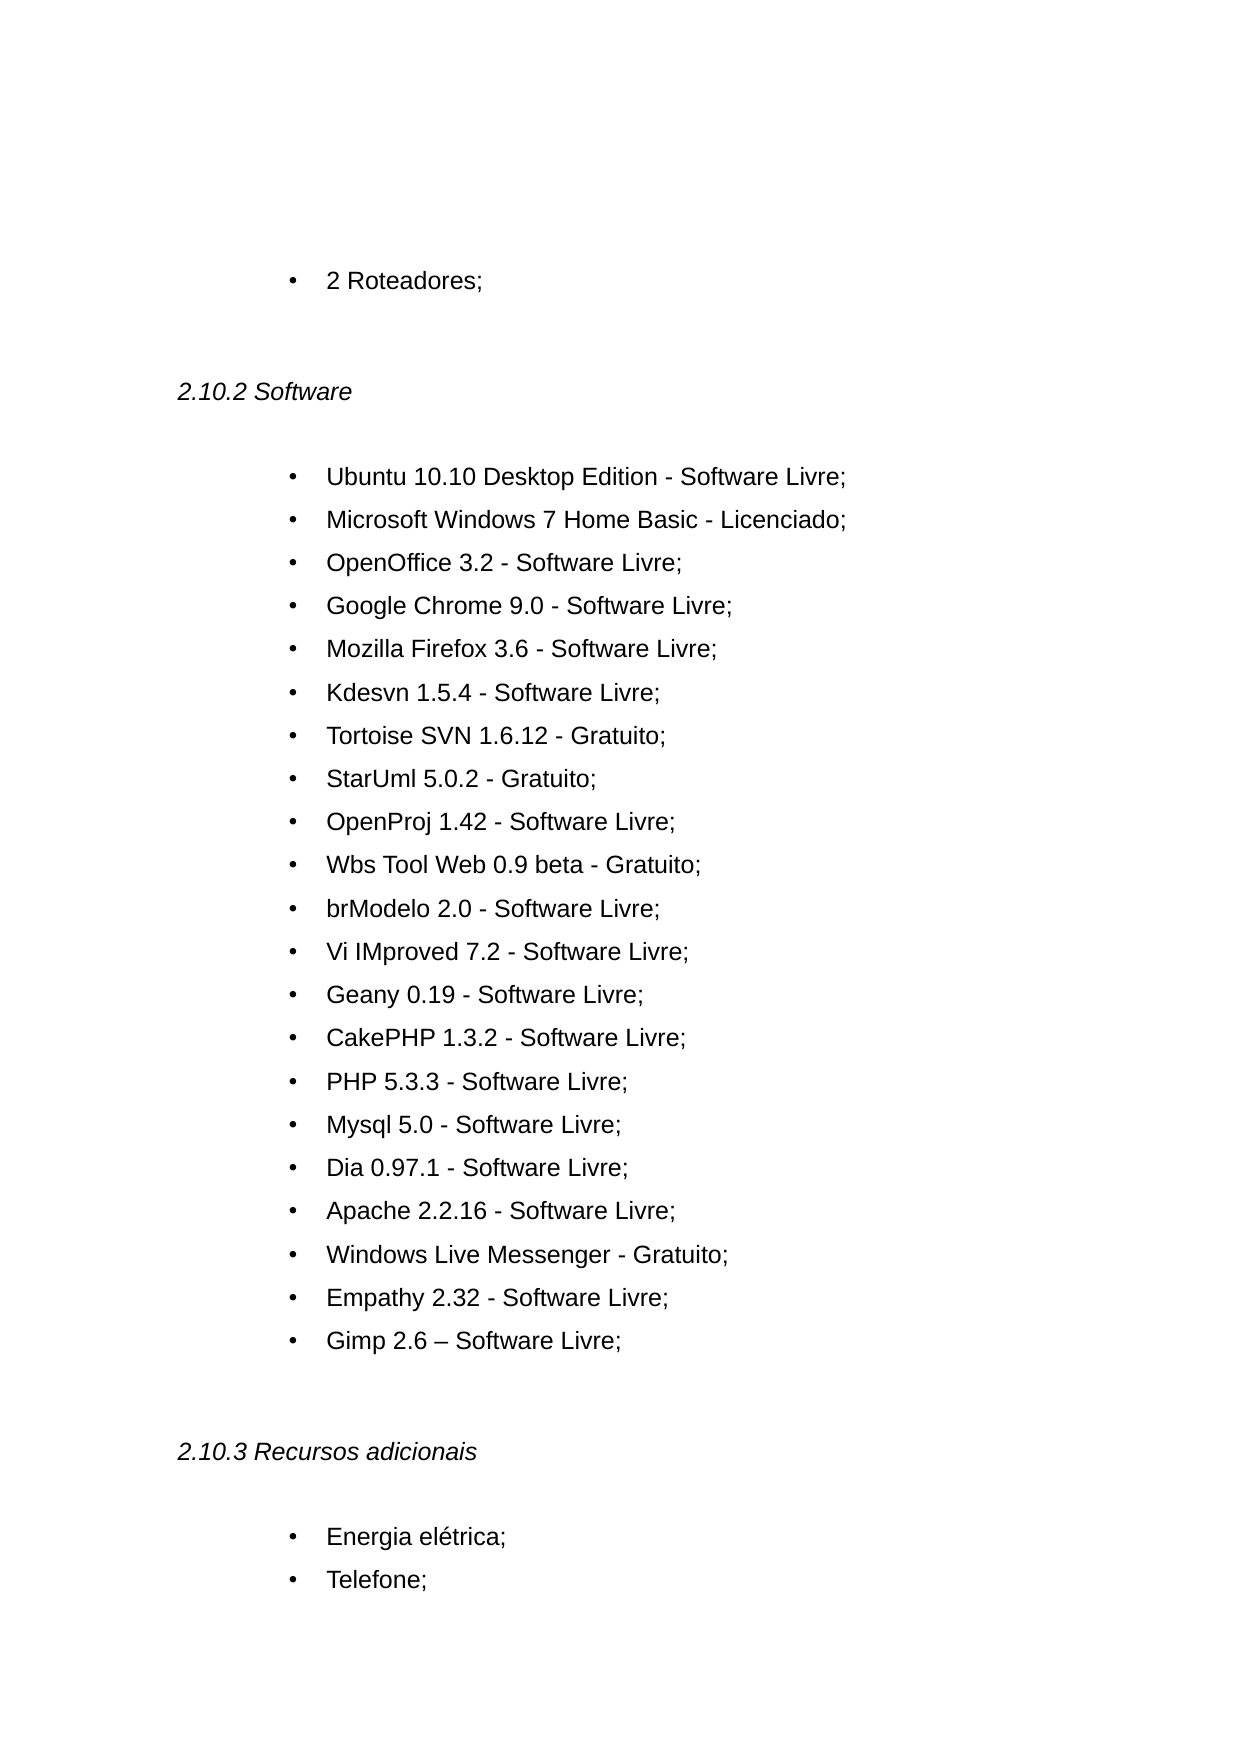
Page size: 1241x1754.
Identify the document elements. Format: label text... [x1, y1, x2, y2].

list Telefone; [288, 1565, 1122, 1594]
list Wbs Tool Web 0.9 beta - Gratuito; [288, 851, 1122, 879]
list Geany 0.19 - Software Livre; [288, 980, 1122, 1009]
list Dia 0.97.1 - Software Livre; [288, 1153, 1122, 1182]
list Empathy 2.32 - Software Livre; [288, 1283, 1122, 1312]
list PHP 5.3.3 - Software Livre; [288, 1067, 1122, 1096]
list brModelo 2.0 - Software Livre; [288, 894, 1122, 923]
list Ubuntu 10.10 Desktop Edition - Software Livre; [288, 461, 1122, 490]
list Vi IMproved 7.2 - Software Livre; [288, 937, 1122, 966]
list StarUml 5.0.2 - Gratuito; [288, 764, 1122, 793]
list OpenProj 1.42 - Software Livre; [288, 807, 1122, 836]
list Gimp 2.6 – Software Livre; [288, 1326, 1122, 1355]
list 2 Roteadores; [288, 266, 1122, 294]
list Windows Live Messenger - Gratuito; [288, 1239, 1122, 1268]
list Kdesvn 1.5.4 - Software Livre; [288, 678, 1122, 706]
list Apache 2.2.16 - Software Livre; [288, 1196, 1122, 1225]
list Microsoft Windows 7 Home Basic - Licenciado; [288, 505, 1122, 533]
list Google Chrome 9.0 - Software Livre; [288, 591, 1122, 620]
list Mysql 5.0 - Software Livre; [288, 1110, 1122, 1139]
list Mozilla Firefox 3.6 - Software Livre; [288, 634, 1122, 663]
subtitle 2.10.3 Recursos adicionais [177, 1437, 1122, 1466]
list Tortoise SVN 1.6.12 - Gratuito; [288, 721, 1122, 750]
list Energia elétrica; [288, 1522, 1122, 1551]
subtitle 2.10.2 Software [177, 377, 1122, 406]
list OpenOffice 3.2 - Software Livre; [288, 548, 1122, 577]
list CakePHP 1.3.2 - Software Livre; [288, 1023, 1122, 1052]
